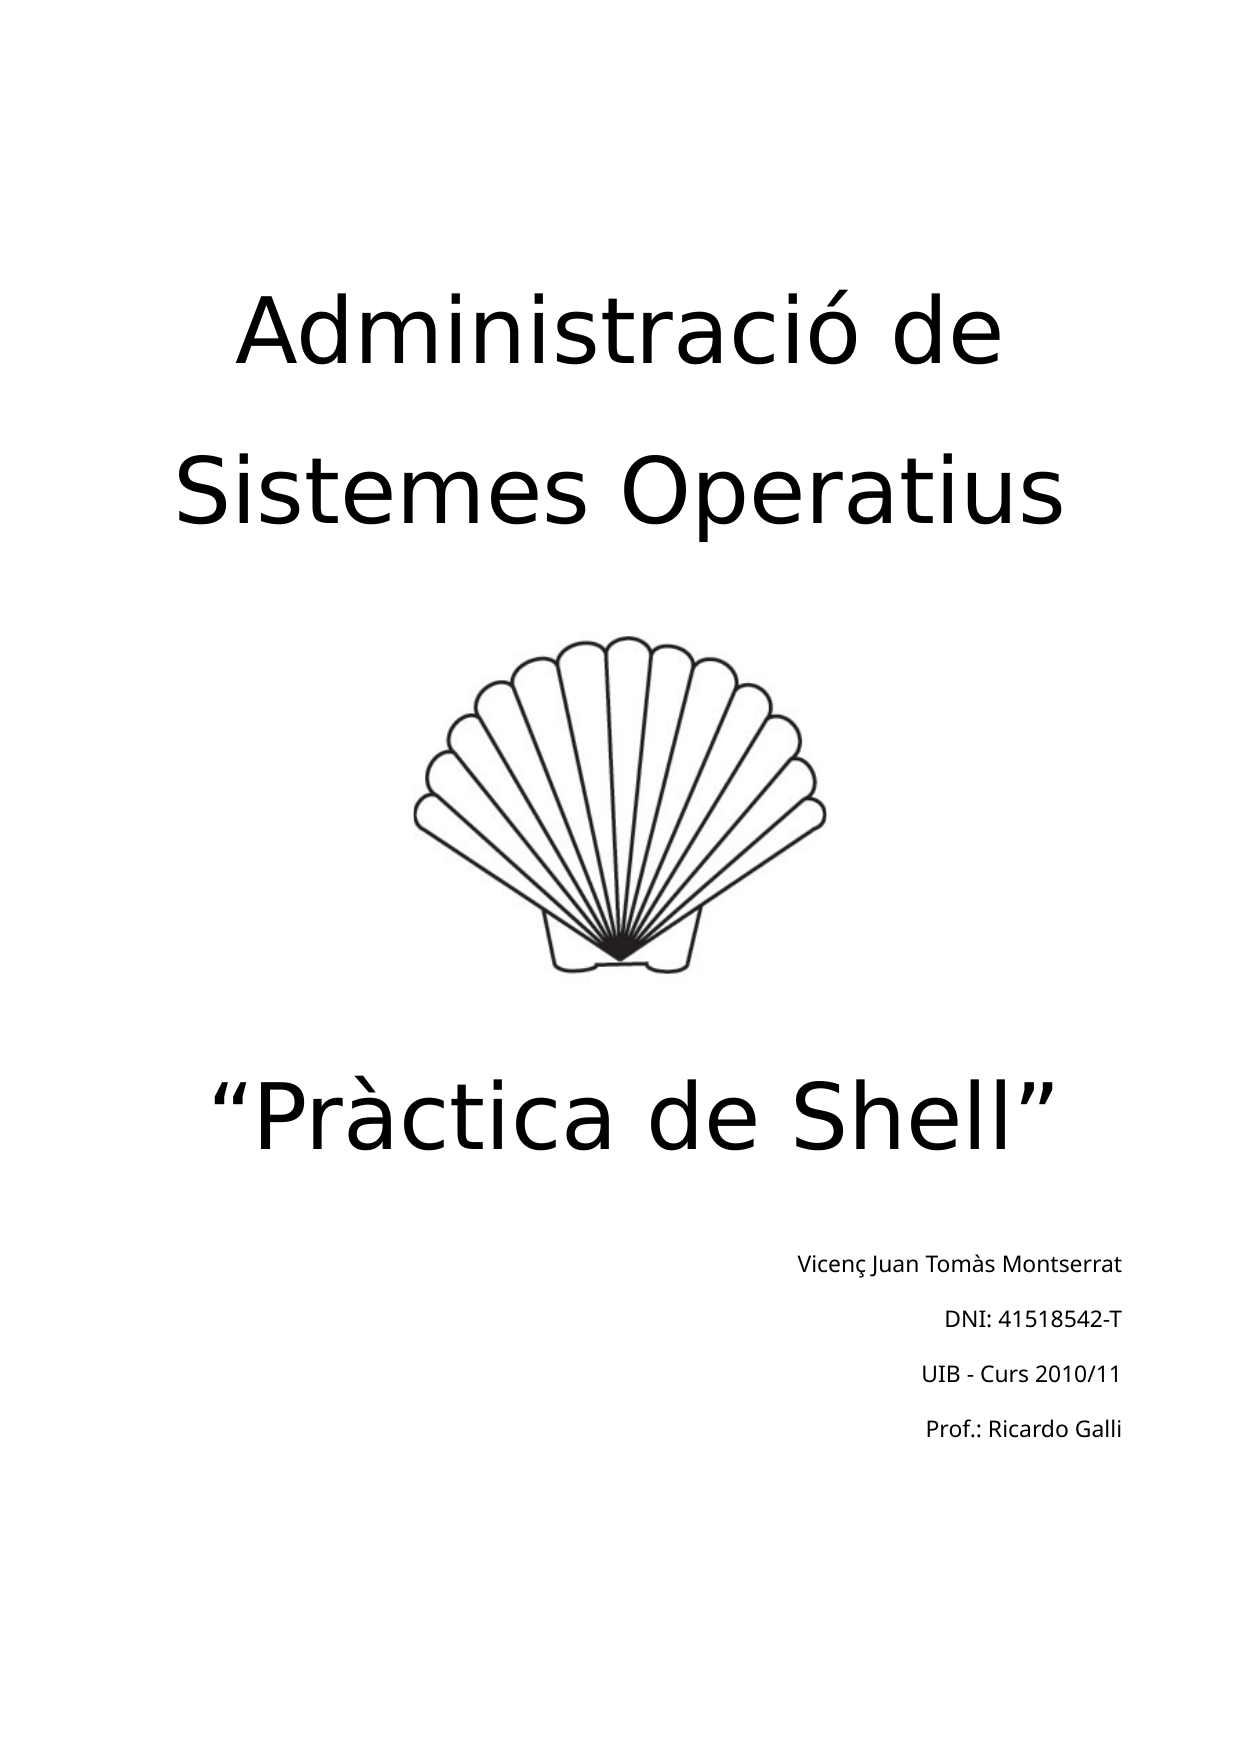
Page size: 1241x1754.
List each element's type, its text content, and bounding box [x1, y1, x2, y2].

text Vicenç Juan Tomàs Montserrat [118, 1248, 1122, 1279]
text Administració de [118, 118, 1122, 385]
text UIB - Curs 2010/11 [118, 1358, 1122, 1389]
text “Pràctica de Shell” [118, 1011, 1122, 1171]
text Sistemes Operatius [118, 438, 1122, 545]
text Prof.: Ricardo Galli [118, 1412, 1122, 1444]
text DNI: 41518542-T [118, 1303, 1122, 1334]
picture [413, 598, 827, 1011]
